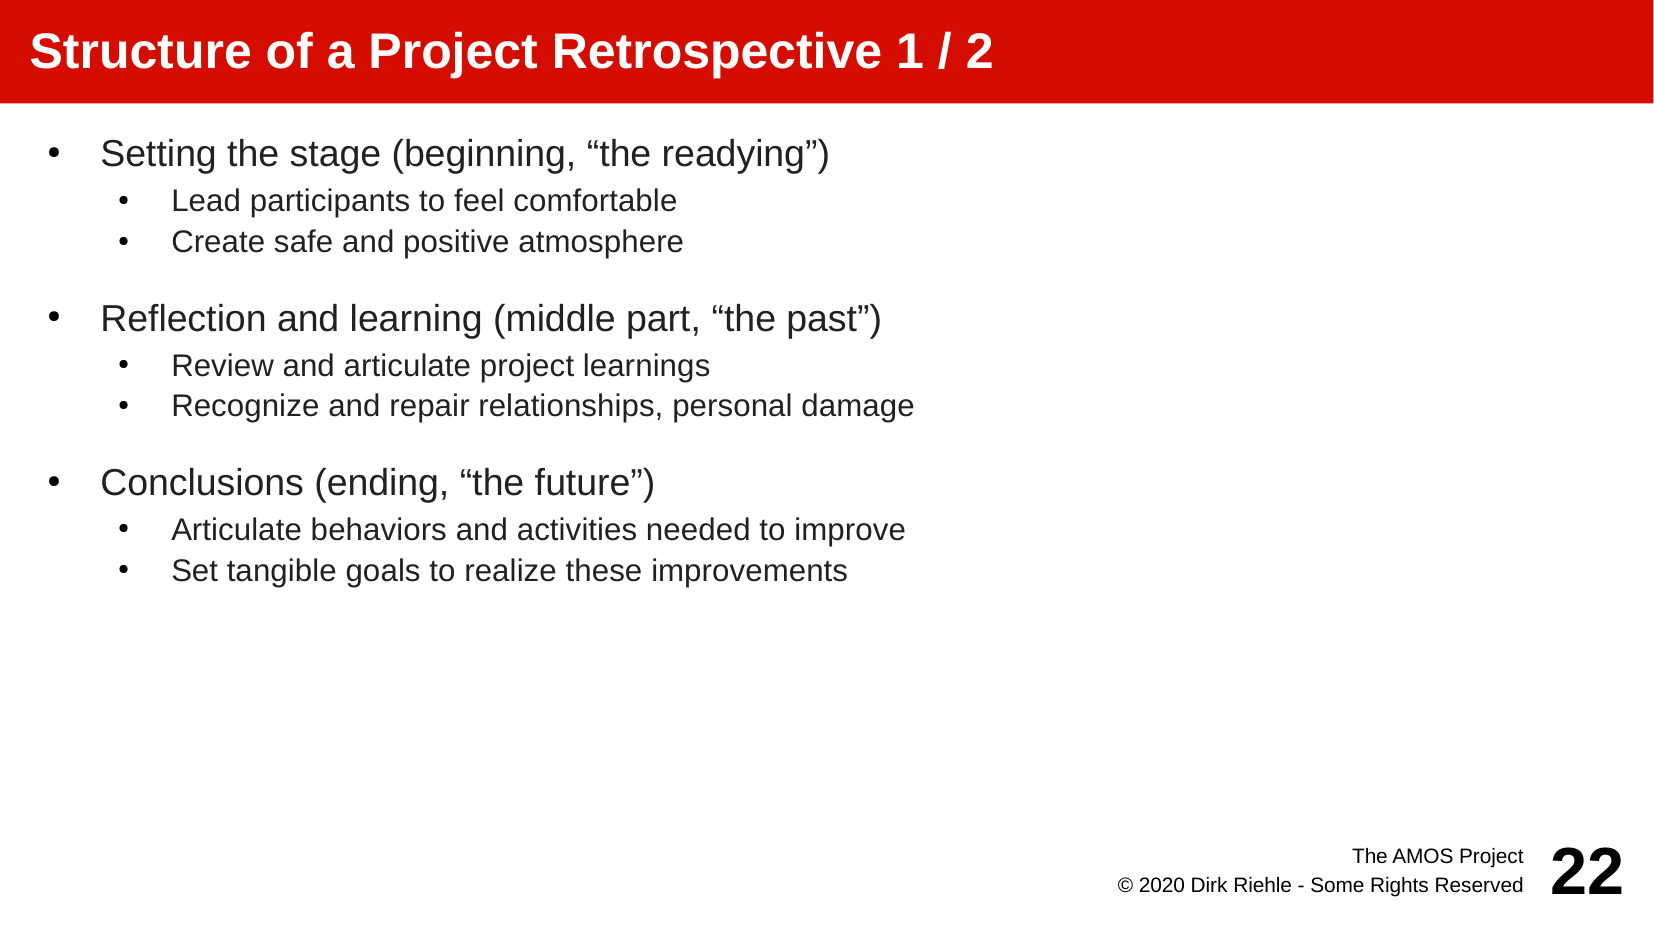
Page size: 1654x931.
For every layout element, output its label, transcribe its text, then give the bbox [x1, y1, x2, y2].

title Structure of a Project Retrospective 1 / 2 [0, 0, 1654, 104]
list Setting the stage (beginning, “the readying”) Lead participants to feel comfortable Create safe and positive atmosphere Reflection and learning (middle part, “the past”) Review and articulate project learnings Recognize and repair relationships, personal damage Conclusions (ending, “the future”) Articulate behaviors and activities needed to improve Set tangible goals to realize these improvements [29, 132, 1625, 813]
